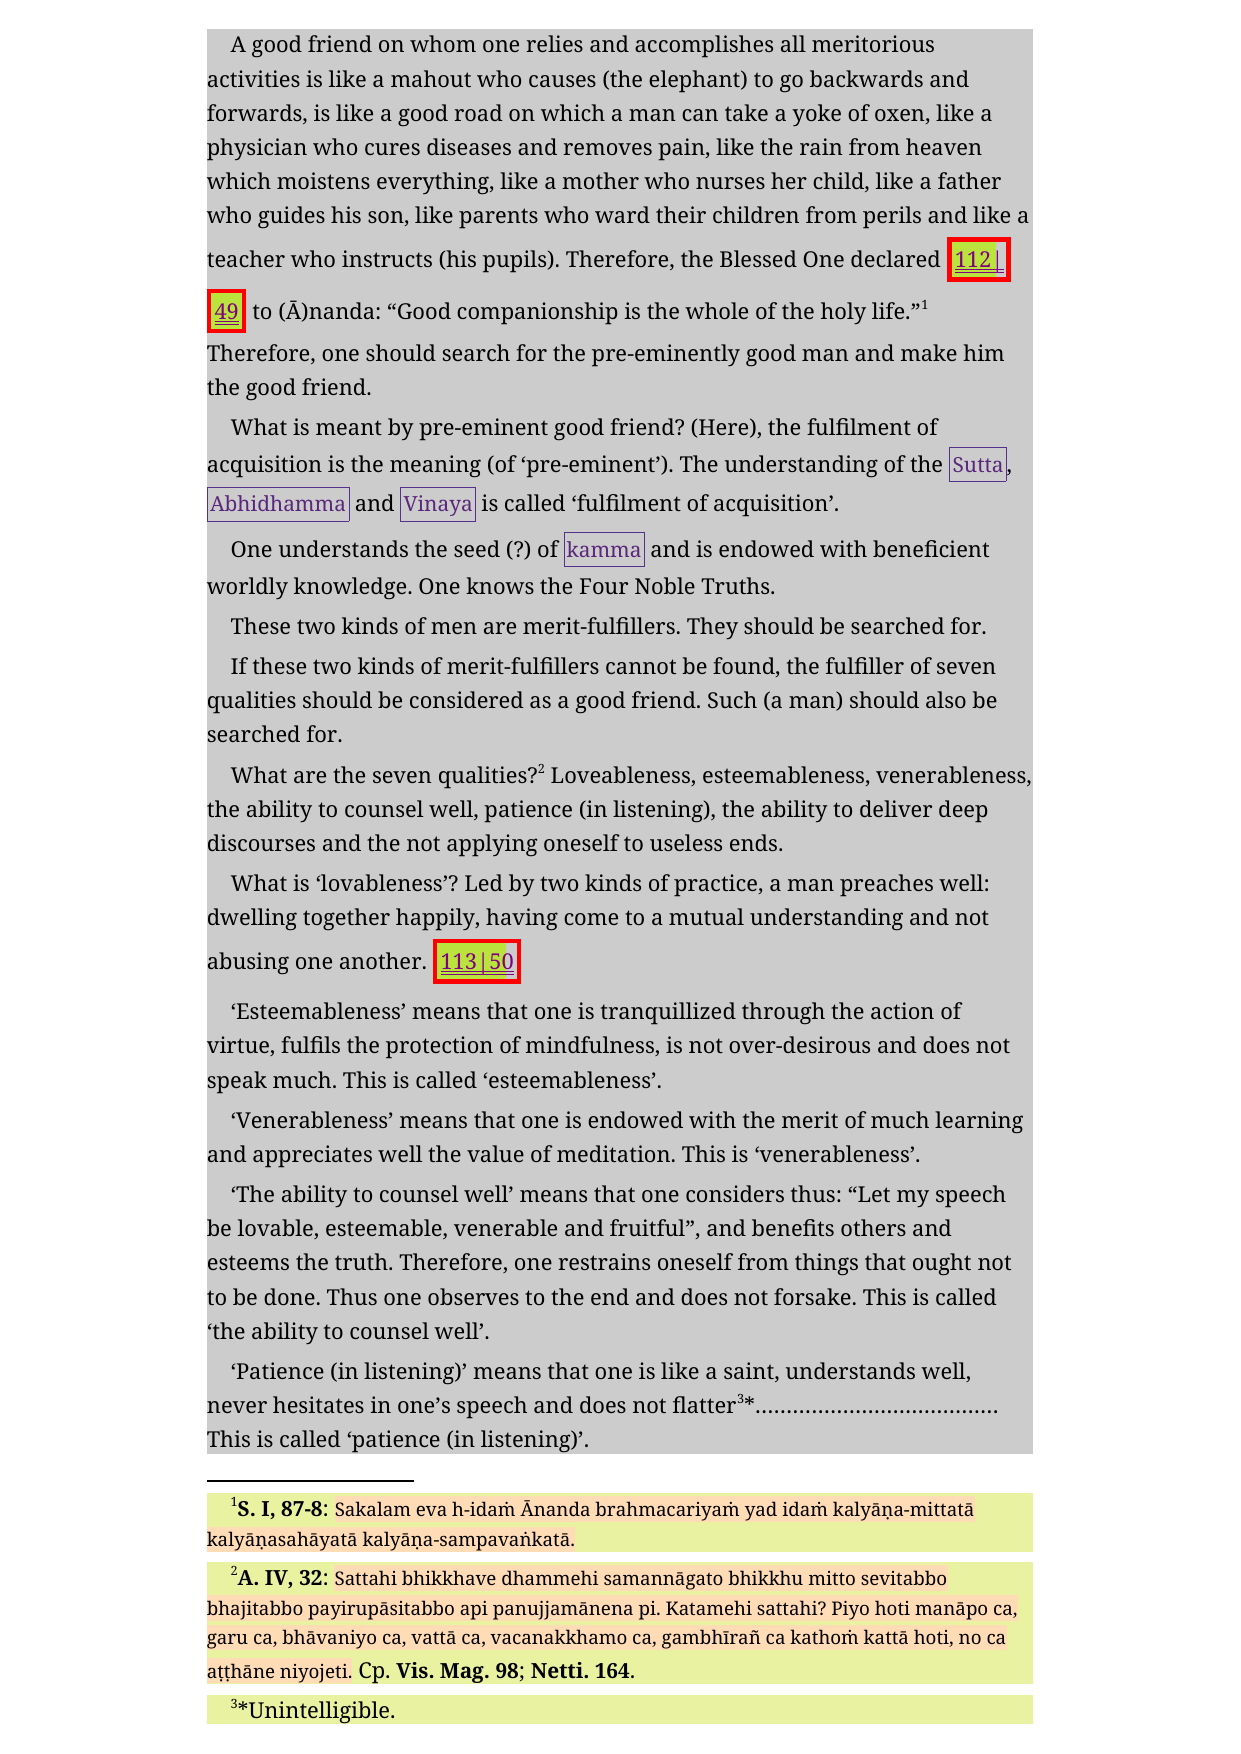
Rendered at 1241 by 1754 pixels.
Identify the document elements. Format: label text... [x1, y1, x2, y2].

text ‘Venerableness’ means that one is endowed with the merit of much learning and appreciates well the value of meditation. This is ‘venerableness’. [207, 1105, 1033, 1169]
text If these two kinds of merit-fulfillers cannot be found, the fulfiller of seven qualities should be considered as a good friend. Such (a man) should also be searched for. [207, 651, 1033, 749]
text S. I, 87-8: Sakalam eva h-idaṁ Ānanda brahmacariyaṁ yad idaṁ kalyāṇa-mittatā kalyāṇasahāyatā kalyāṇa-sampavaṅkatā. [207, 1493, 1033, 1552]
text ‘Esteemableness’ means that one is tranquillized through the action of virtue, fulfils the protection of mindfulness, is not over-desirous and does not speak much. This is called ‘esteemableness’. [207, 996, 1033, 1094]
text What is meant by pre-eminent good friend? (Here), the fulfilment of acquisition is the meaning (of ‘pre-eminent’). The understanding of the Sutta, Abhidhamma and Vinaya is called ‘fulfilment of acquisition’. [207, 412, 1033, 521]
text One understands the seed (?) of kamma and is endowed with beneficient worldly knowledge. One knows the Four Noble Truths. [207, 532, 1033, 601]
text *Unintelligible. [207, 1695, 1033, 1724]
text ‘The ability to counsel well’ means that one considers thus: “Let my speech be lovable, esteemable, venerable and fruitful”, and benefits others and esteems the truth. Therefore, one restrains oneself from things that ought not to be done. Thus one observes to the end and does not forsake. This is called ‘the ability to counsel well’. [207, 1179, 1033, 1345]
text What are the seven qualities? Loveableness, esteemableness, venerableness, the ability to counsel well, patience (in listening), the ability to deliver deep discourses and the not applying oneself to useless ends. [207, 759, 1033, 858]
text A good friend on whom one relies and accomplishes all meritorious activities is like a mahout who causes (the elephant) to go backwards and forwards, is like a good road on which a man can take a yoke of oxen, like a physician who cures diseases and removes pain, like the rain from heaven which moistens everything, like a mother who nurses her child, like a father who guides his son, like parents who ward their children from perils and like a teacher who instructs (his pupils). Therefore, the Blessed One declared 112|49 to (Ā)nanda: “Good companionship is the whole of the holy life.” Therefore, one should search for the pre-eminently good man and make him the good friend. [207, 29, 1033, 402]
text ‘Patience (in listening)’ means that one is like a saint, understands well, never hesitates in one’s speech and does not flatter*…………………………………This is called ‘patience (in listening)’. [207, 1356, 1033, 1454]
text These two kinds of men are merit-fulfillers. They should be searched for. [207, 611, 1033, 641]
text What is ‘lovableness’? Led by two kinds of practice, a man preaches well: dwelling together happily, having come to a mutual understanding and not abusing one another. 113|50 [207, 868, 1033, 984]
text A. IV, 32: Sattahi bhikkhave dhammehi samannāgato bhikkhu mitto sevitabbo bhajitabbo payirupāsitabbo api panujjamānena pi. Katamehi sattahi? Piyo hoti manāpo ca, garu ca, bhāvaniyo ca, vattā ca, vacanakkhamo ca, gambhīrañ ca kathoṁ kattā hoti, no ca aṭṭhāne niyojeti. Cp. Vis. Mag. 98; Netti. 164. [207, 1562, 1033, 1684]
